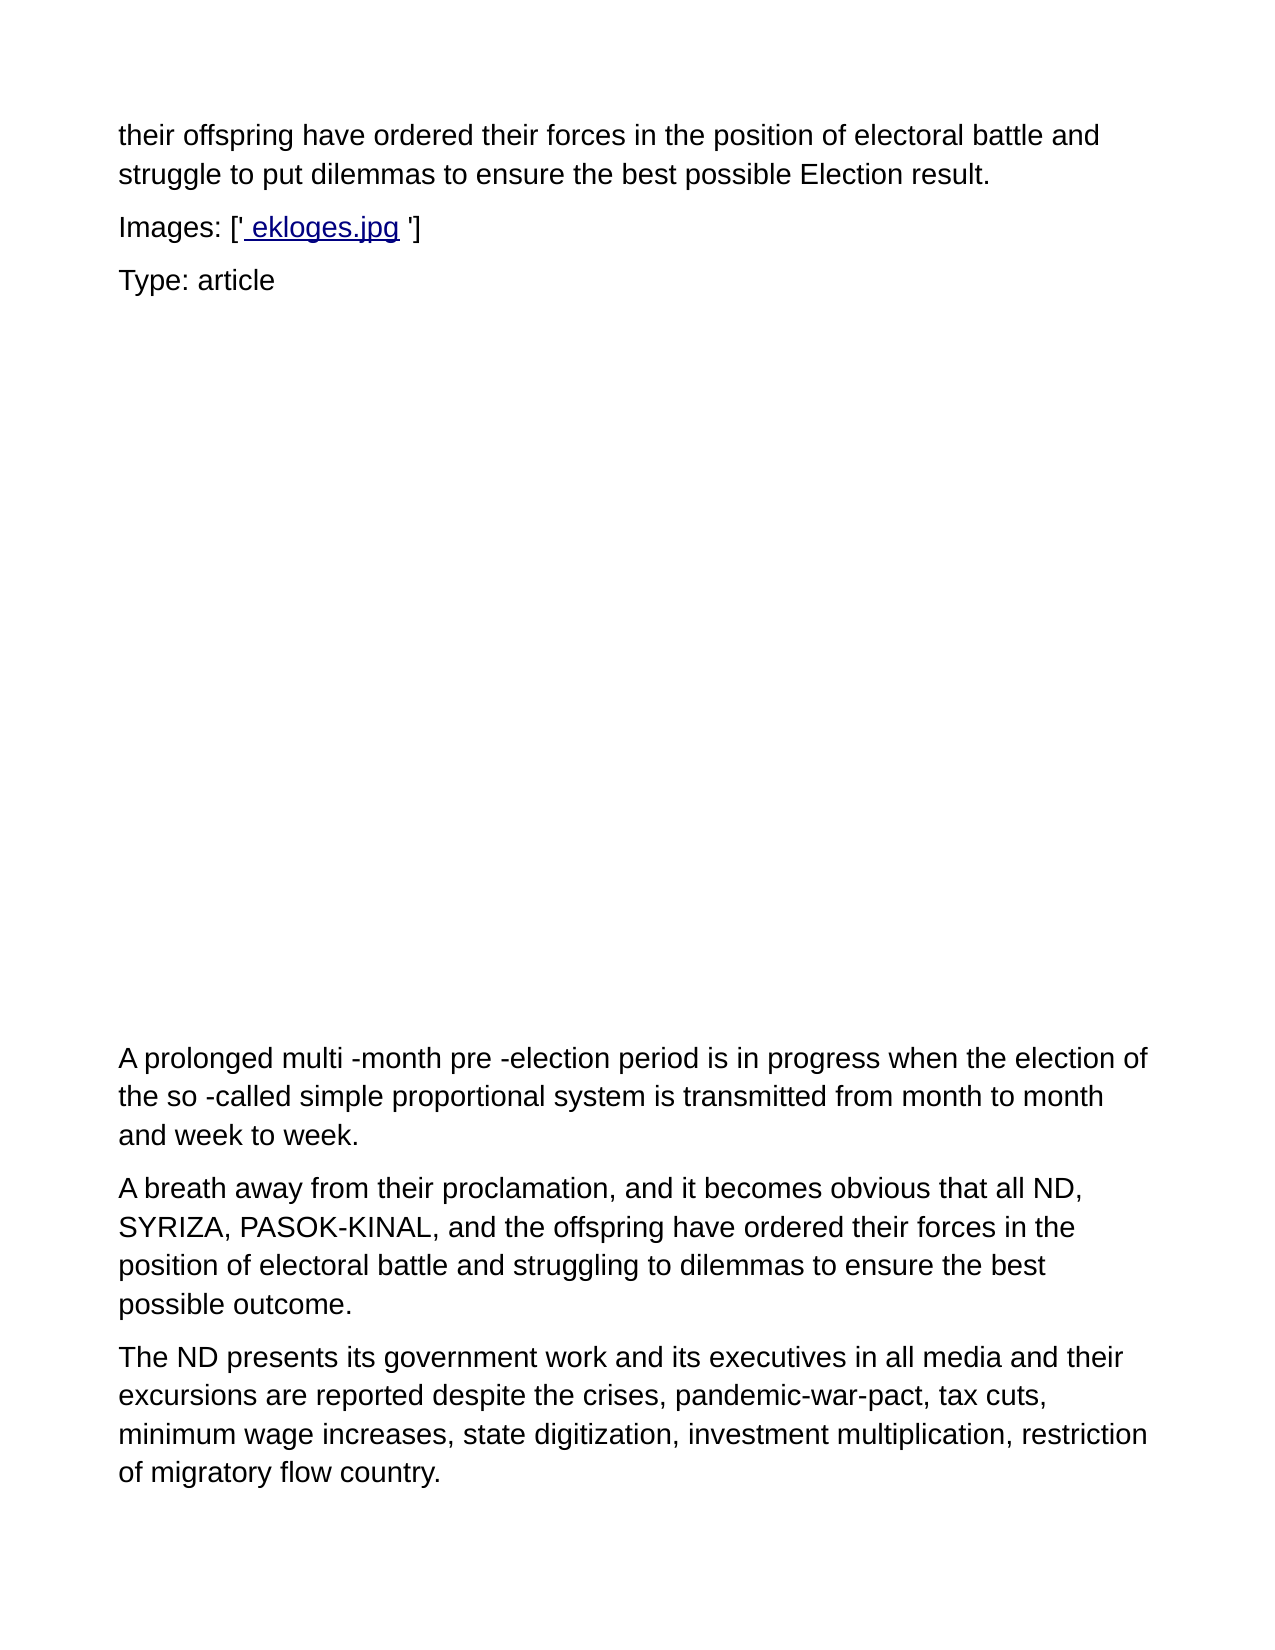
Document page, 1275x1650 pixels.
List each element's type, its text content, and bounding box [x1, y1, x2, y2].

text The ND presents its government work and its executives in all media and their excursions are reported despite the crises, pandemic-war-pact, tax cuts, minimum wage increases, state digitization, investment multiplication, restriction of migratory flow country. [118, 1340, 1157, 1489]
text Type: article [118, 263, 1157, 296]
text A breath away from their proclamation, and it becomes obvious that all ND, SYRIZA, PASOK-KINAL, and the offspring have ordered their forces in the position of electoral battle and struggling to dilemmas to ensure the best possible outcome. [118, 1171, 1157, 1320]
text Images: [' ekloges.jpg '] [118, 210, 1157, 243]
text A prolonged multi -month pre -election period is in progress when the election of the so -called simple proportional system is transmitted from month to month and week to week. [118, 316, 1157, 1152]
text their offspring have ordered their forces in the position of electoral battle and struggle to put dilemmas to ensure the best possible Election result. [118, 118, 1157, 190]
